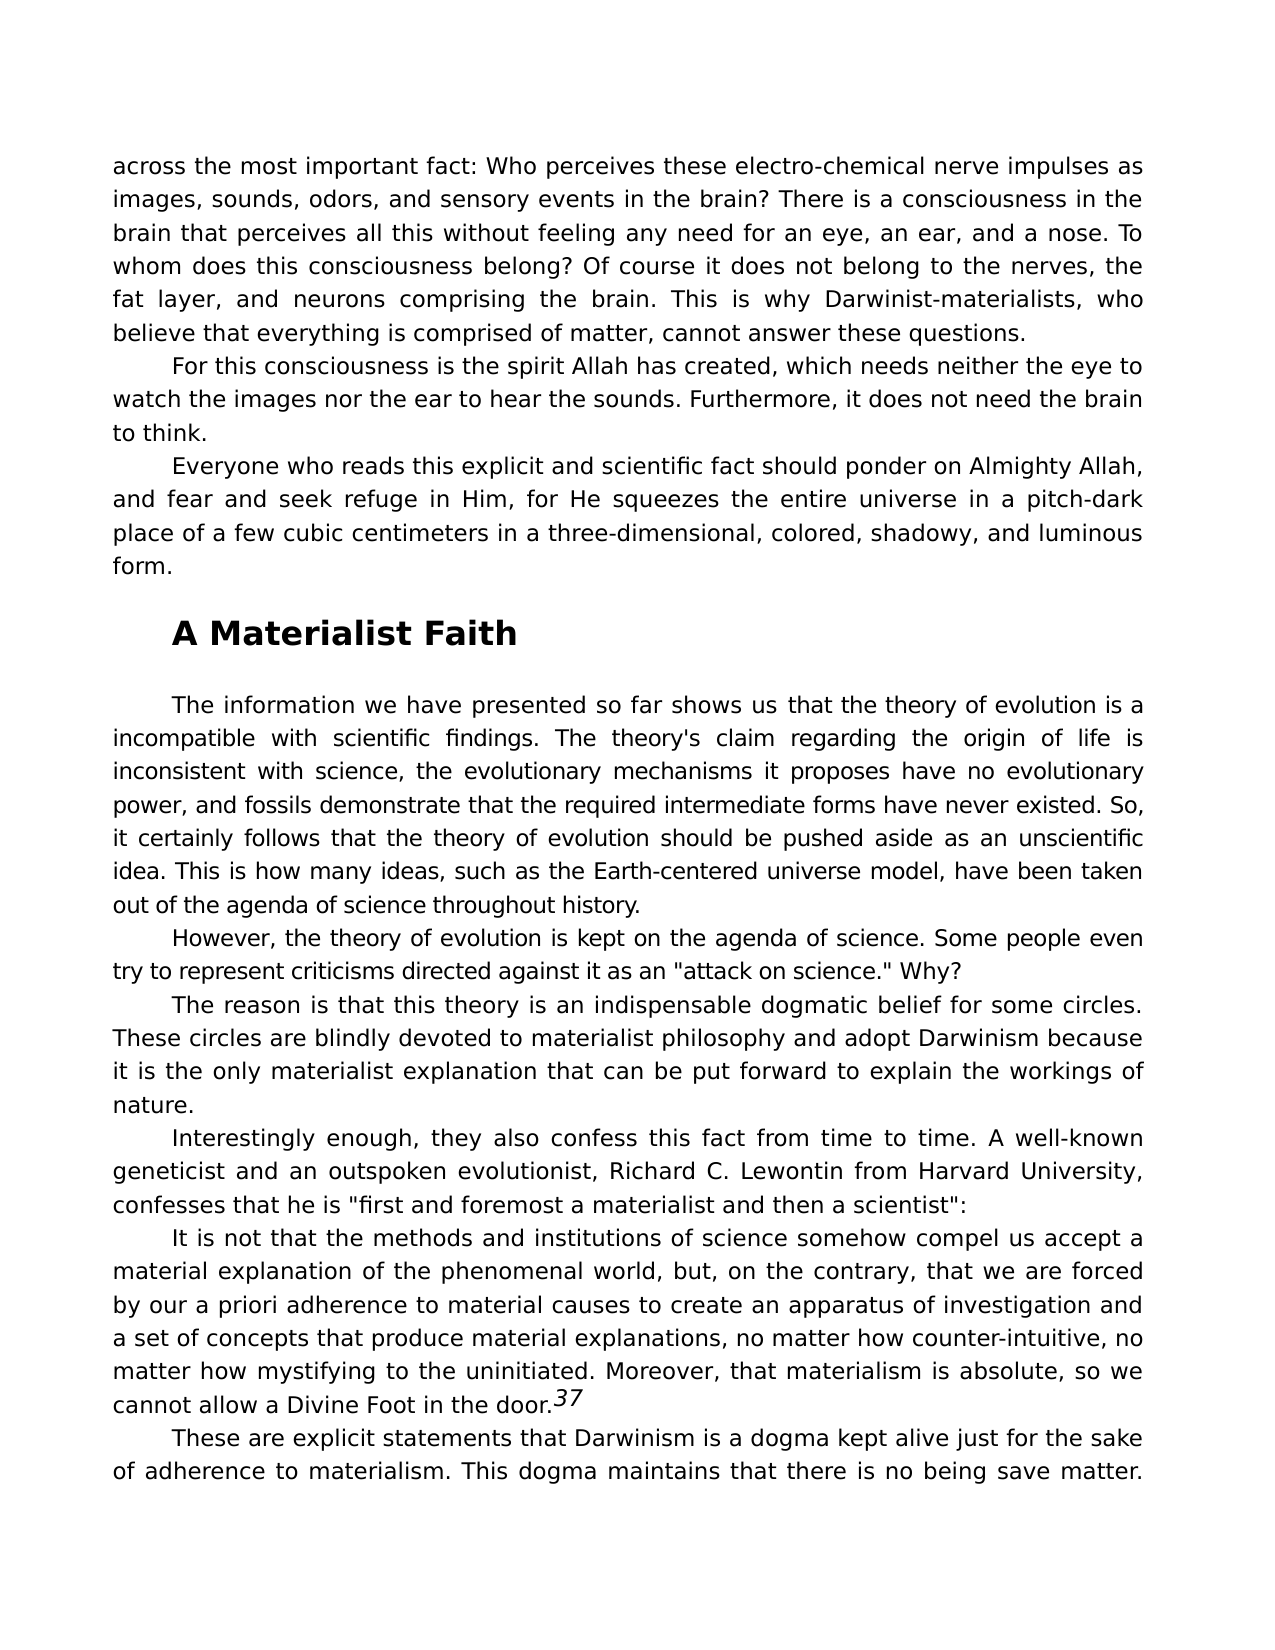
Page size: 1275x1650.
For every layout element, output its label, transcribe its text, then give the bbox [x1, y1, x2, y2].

text For this consciousness is the spirit Allah has created, which needs neither the eye to watch the images nor the ear to hear the sounds. Furthermore, it does not need the brain to think. [112, 348, 1145, 448]
text The reason is that this theory is an indispensable dogmatic belief for some circles. These circles are blindly devoted to materialist philosophy and adopt Darwinism because it is the only materialist explanation that can be put forward to explain the workings of nature. [112, 986, 1145, 1120]
text across the most important fact: Who perceives these electro-chemical nerve impulses as images, sounds, odors, and sensory events in the brain? There is a consciousness in the brain that perceives all this without feeling any need for an eye, an ear, and a nose. To whom does this consciousness belong? Of course it does not belong to the nerves, the fat layer, and neurons comprising the brain. This is why Darwinist-materialists, who believe that everything is comprised of matter, cannot answer these questions. [112, 148, 1145, 348]
subtitle A Materialist Faith [112, 614, 1145, 653]
text The information we have presented so far shows us that the theory of evolution is a incompatible with scientific findings. The theory's claim regarding the origin of life is inconsistent with science, the evolutionary mechanisms it proposes have no evolutionary power, and fossils demonstrate that the required intermediate forms have never existed. So, it certainly follows that the theory of evolution should be pushed aside as an unscientific idea. This is how many ideas, such as the Earth-centered universe model, have been taken out of the agenda of science throughout history. [112, 686, 1145, 920]
text It is not that the methods and institutions of science somehow compel us accept a material explanation of the phenomenal world, but, on the contrary, that we are forced by our a priori adherence to material causes to create an apparatus of investigation and a set of concepts that produce material explanations, no matter how counter-intuitive, no matter how mystifying to the uninitiated. Moreover, that materialism is absolute, so we cannot allow a Divine Foot in the door.37 [112, 1220, 1145, 1420]
text However, the theory of evolution is kept on the agenda of science. Some people even try to represent criticisms directed against it as an "attack on science." Why? [112, 920, 1145, 986]
text Interestingly enough, they also confess this fact from time to time. A well-known geneticist and an outspoken evolutionist, Richard C. Lewontin from Harvard University, confesses that he is "first and foremost a materialist and then a scientist": [112, 1120, 1145, 1220]
text These are explicit statements that Darwinism is a dogma kept alive just for the sake of adherence to materialism. This dogma maintains that there is no being save matter. [112, 1420, 1145, 1486]
text Everyone who reads this explicit and scientific fact should ponder on Almighty Allah, and fear and seek refuge in Him, for He squeezes the entire universe in a pitch-dark place of a few cubic centimeters in a three-dimensional, colored, shadowy, and luminous form. [112, 448, 1145, 581]
